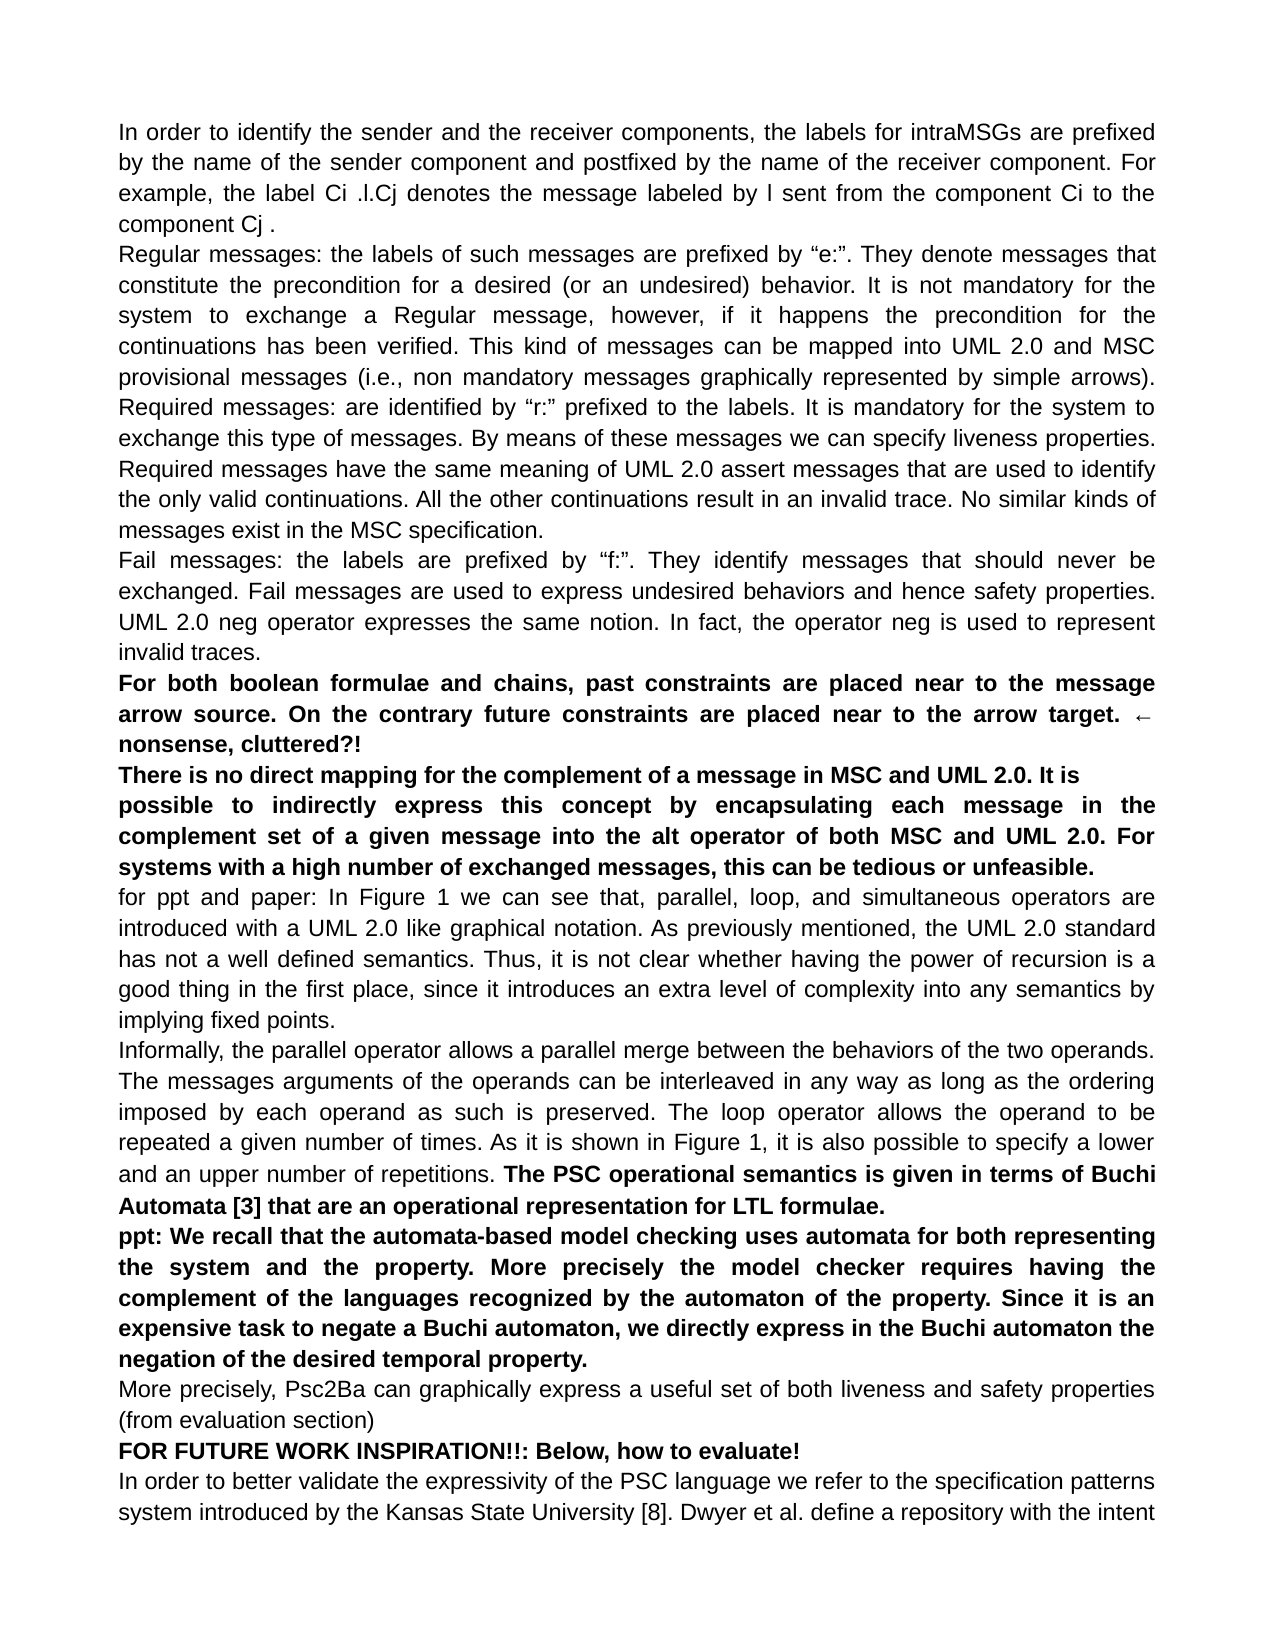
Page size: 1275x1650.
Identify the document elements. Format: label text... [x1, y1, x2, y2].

text possible to indirectly express this concept by encapsulating each message in the complement set of a given message into the alt operator of both MSC and UML 2.0. For systems with a high number of exchanged messages, this can be tedious or unfeasible. [118, 792, 1157, 880]
text Regular messages: the labels of such messages are prefixed by “e:”. They denote messages that constitute the precondition for a desired (or an undesired) behavior. It is not mandatory for the system to exchange a Regular message, however, if it happens the precondition for the continuations has been verified. This kind of messages can be mapped into UML 2.0 and MSC provisional messages (i.e., non mandatory messages graphically represented by simple arrows). Required messages: are identified by “r:” prefixed to the labels. It is mandatory for the system to exchange this type of messages. By means of these messages we can specify liveness properties. Required messages have the same meaning of UML 2.0 assert messages that are used to identify the only valid continuations. All the other continuations result in an invalid trace. No similar kinds of messages exist in the MSC specification. [118, 241, 1157, 543]
text For both boolean formulae and chains, past constraints are placed near to the message arrow source. On the contrary future constraints are placed near to the arrow target. ← nonsense, cluttered?! [118, 669, 1157, 757]
text In order to identify the sender and the receiver components, the labels for intraMSGs are prefixed by the name of the sender component and postfixed by the name of the receiver component. For example, the label Ci .l.Cj denotes the message labeled by l sent from the component Ci to the component Cj . [118, 118, 1157, 237]
text for ppt and paper: In Figure 1 we can see that, parallel, loop, and simultaneous operators are introduced with a UML 2.0 like graphical notation. As previously mentioned, the UML 2.0 standard has not a well defined semantics. Thus, it is not clear whether having the power of recursion is a good thing in the first place, since it introduces an extra level of complexity into any semantics by implying fixed points. [118, 884, 1157, 1033]
text Fail messages: the labels are prefixed by “f:”. They identify messages that should never be exchanged. Fail messages are used to express undesired behaviors and hence safety properties. UML 2.0 neg operator expresses the same notion. In fact, the operator neg is used to represent invalid traces. [118, 547, 1157, 666]
text Informally, the parallel operator allows a parallel merge between the behaviors of the two operands. The messages arguments of the operands can be interleaved in any way as long as the ordering imposed by each operand as such is preserved. The loop operator allows the operand to be repeated a given number of times. As it is shown in Figure 1, it is also possible to specify a lower and an upper number of repetitions. The PSC operational semantics is given in terms of Buchi Automata [3] that are an operational representation for LTL formulae. [118, 1037, 1157, 1219]
text ppt: We recall that the automata-based model checking uses automata for both representing the system and the property. More precisely the model checker requires having the complement of the languages recognized by the automaton of the property. Since it is an expensive task to negate a Buchi automaton, we directly express in the Buchi automaton the negation of the desired temporal property. [118, 1223, 1157, 1372]
text More precisely, Psc2Ba can graphically express a useful set of both liveness and safety properties (from evaluation section) [118, 1376, 1157, 1433]
text In order to better validate the expressivity of the PSC language we refer to the specification patterns system introduced by the Kansas State University [8]. Dwyer et al. define a repository with the intent [118, 1468, 1157, 1525]
text FOR FUTURE WORK INSPIRATION!!: Below, how to evaluate! [118, 1437, 1157, 1464]
text There is no direct mapping for the complement of a message in MSC and UML 2.0. It is [118, 761, 1157, 788]
